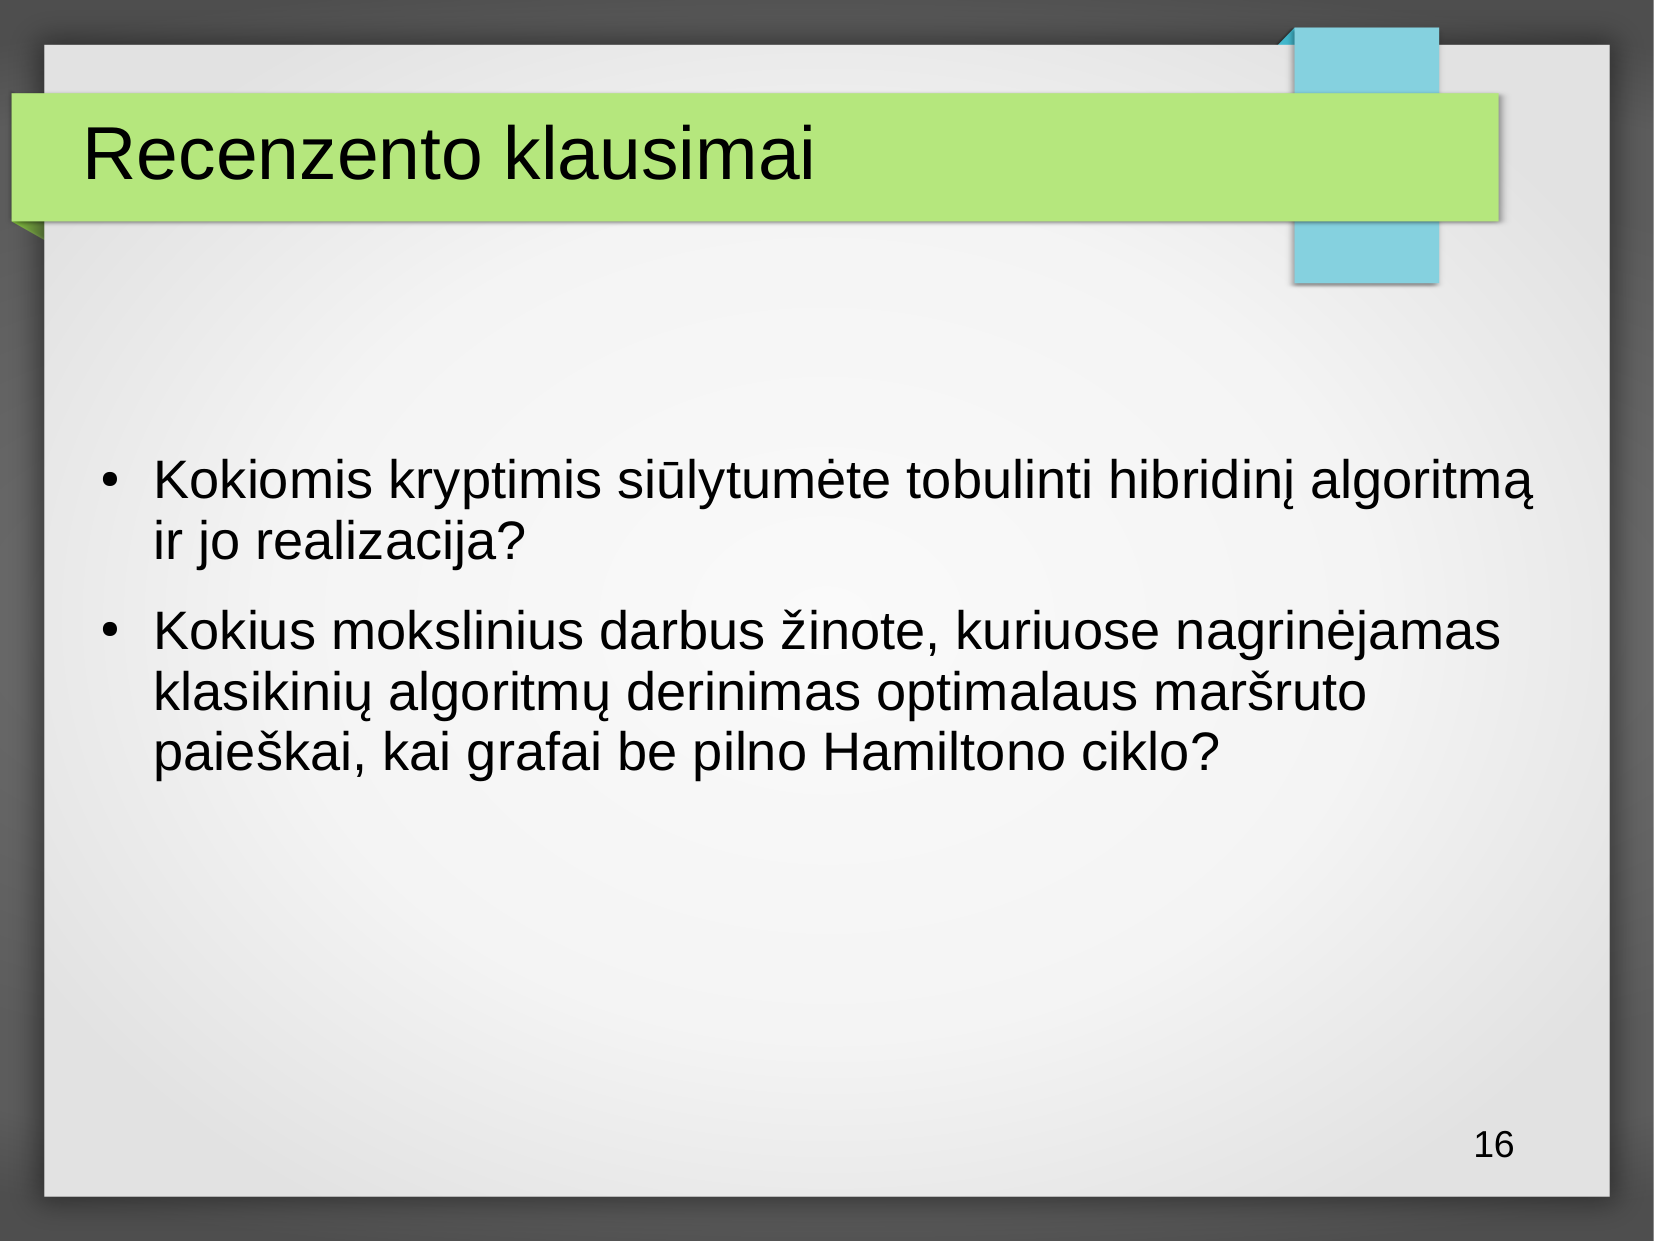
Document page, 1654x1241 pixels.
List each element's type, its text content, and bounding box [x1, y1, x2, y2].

list Kokiomis kryptimis siūlytumėte tobulinti hibridinį algoritmą ir jo realizacija? Kokius mokslinius darbus žinote, kuriuose nagrinėjamas klasikinių algoritmų derinimas optimalaus maršruto paieškai, kai grafai be pilno Hamiltono ciklo? [82, 450, 1571, 1015]
picture [0, 0, 1654, 1241]
title Recenzento klausimai [82, 94, 1264, 213]
text_box [1458, 1116, 1654, 1187]
